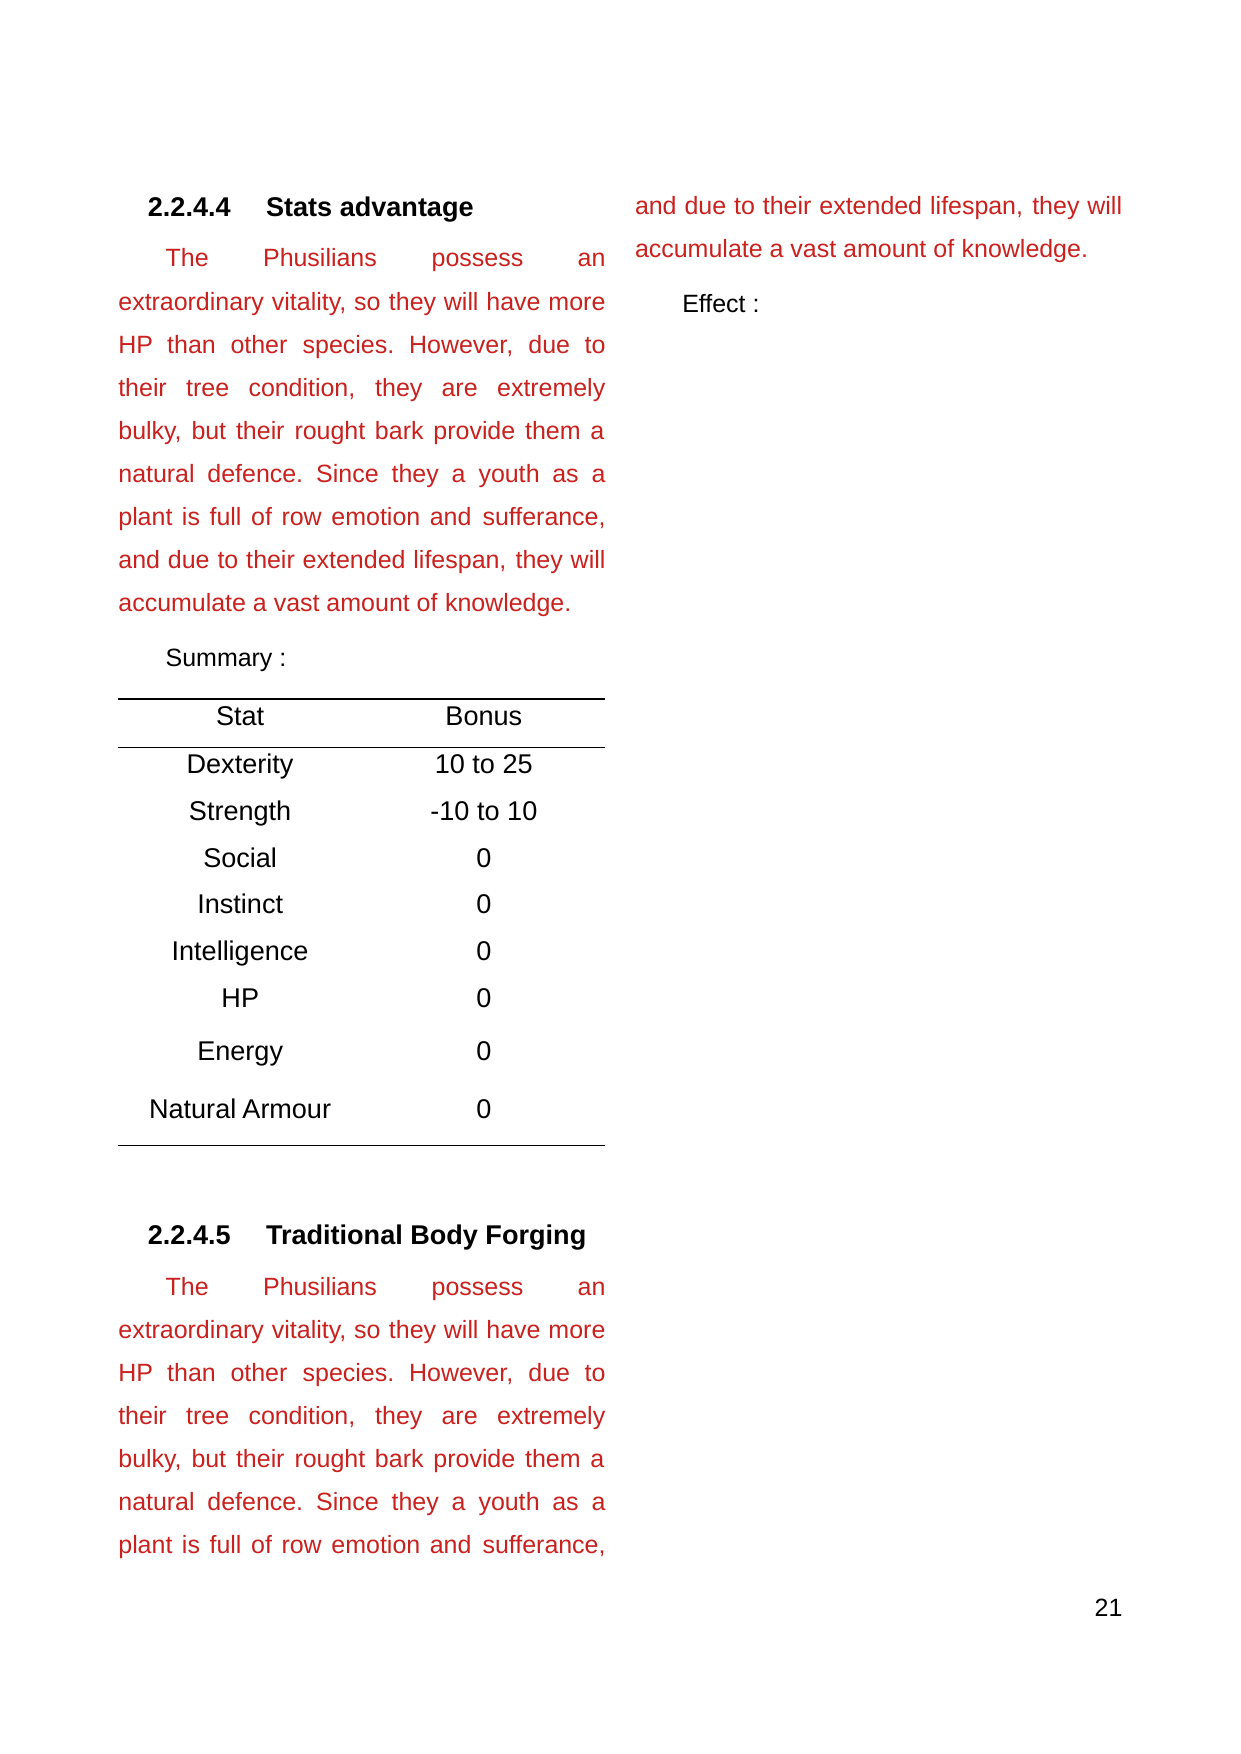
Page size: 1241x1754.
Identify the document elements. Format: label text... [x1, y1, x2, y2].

text The Phusilians possess an extraordinary vitality, so they will have more HP than other species. However, due to their tree condition, they are extremely bulky, but their rought bark provide them a natural defence. Since they a youth as a plant is full of row emotion and sufferance, [118, 1272, 605, 1559]
table_cell HP [118, 982, 362, 1029]
table_cell Energy [118, 1029, 362, 1087]
text Effect : [635, 289, 1122, 317]
table_cell 0 [362, 1029, 605, 1087]
table_cell Instinct [118, 889, 362, 935]
table_cell 0 [362, 982, 605, 1029]
table_cell Natural Armour [118, 1087, 362, 1145]
table_cell Strength [118, 795, 362, 842]
table_cell Intelligence [118, 935, 362, 982]
text Summary : [118, 643, 605, 672]
table_cell 0 [362, 842, 605, 888]
text The Phusilians possess an extraordinary vitality, so they will have more HP than other species. However, due to their tree condition, they are extremely bulky, but their rought bark provide them a natural defence. Since they a youth as a plant is full of row emotion and sufferance, and due to their extended lifespan, they will accumulate a vast amount of knowledge. [118, 243, 605, 617]
table_cell Dexterity [118, 748, 362, 795]
subtitle Stats advantage [118, 191, 605, 222]
table_cell 0 [362, 935, 605, 982]
table_cell 10 to 25 [362, 748, 605, 795]
table_cell -10 to 10 [362, 795, 605, 842]
table_cell 0 [362, 1087, 605, 1145]
table_cell Social [118, 842, 362, 888]
table_cell 0 [362, 889, 605, 935]
text and due to their extended lifespan, they will accumulate a vast amount of knowledge. [635, 191, 1122, 262]
table_header Stat [118, 700, 362, 747]
table_header Bonus [362, 700, 605, 747]
subtitle Traditional Body Forging [118, 1219, 605, 1250]
